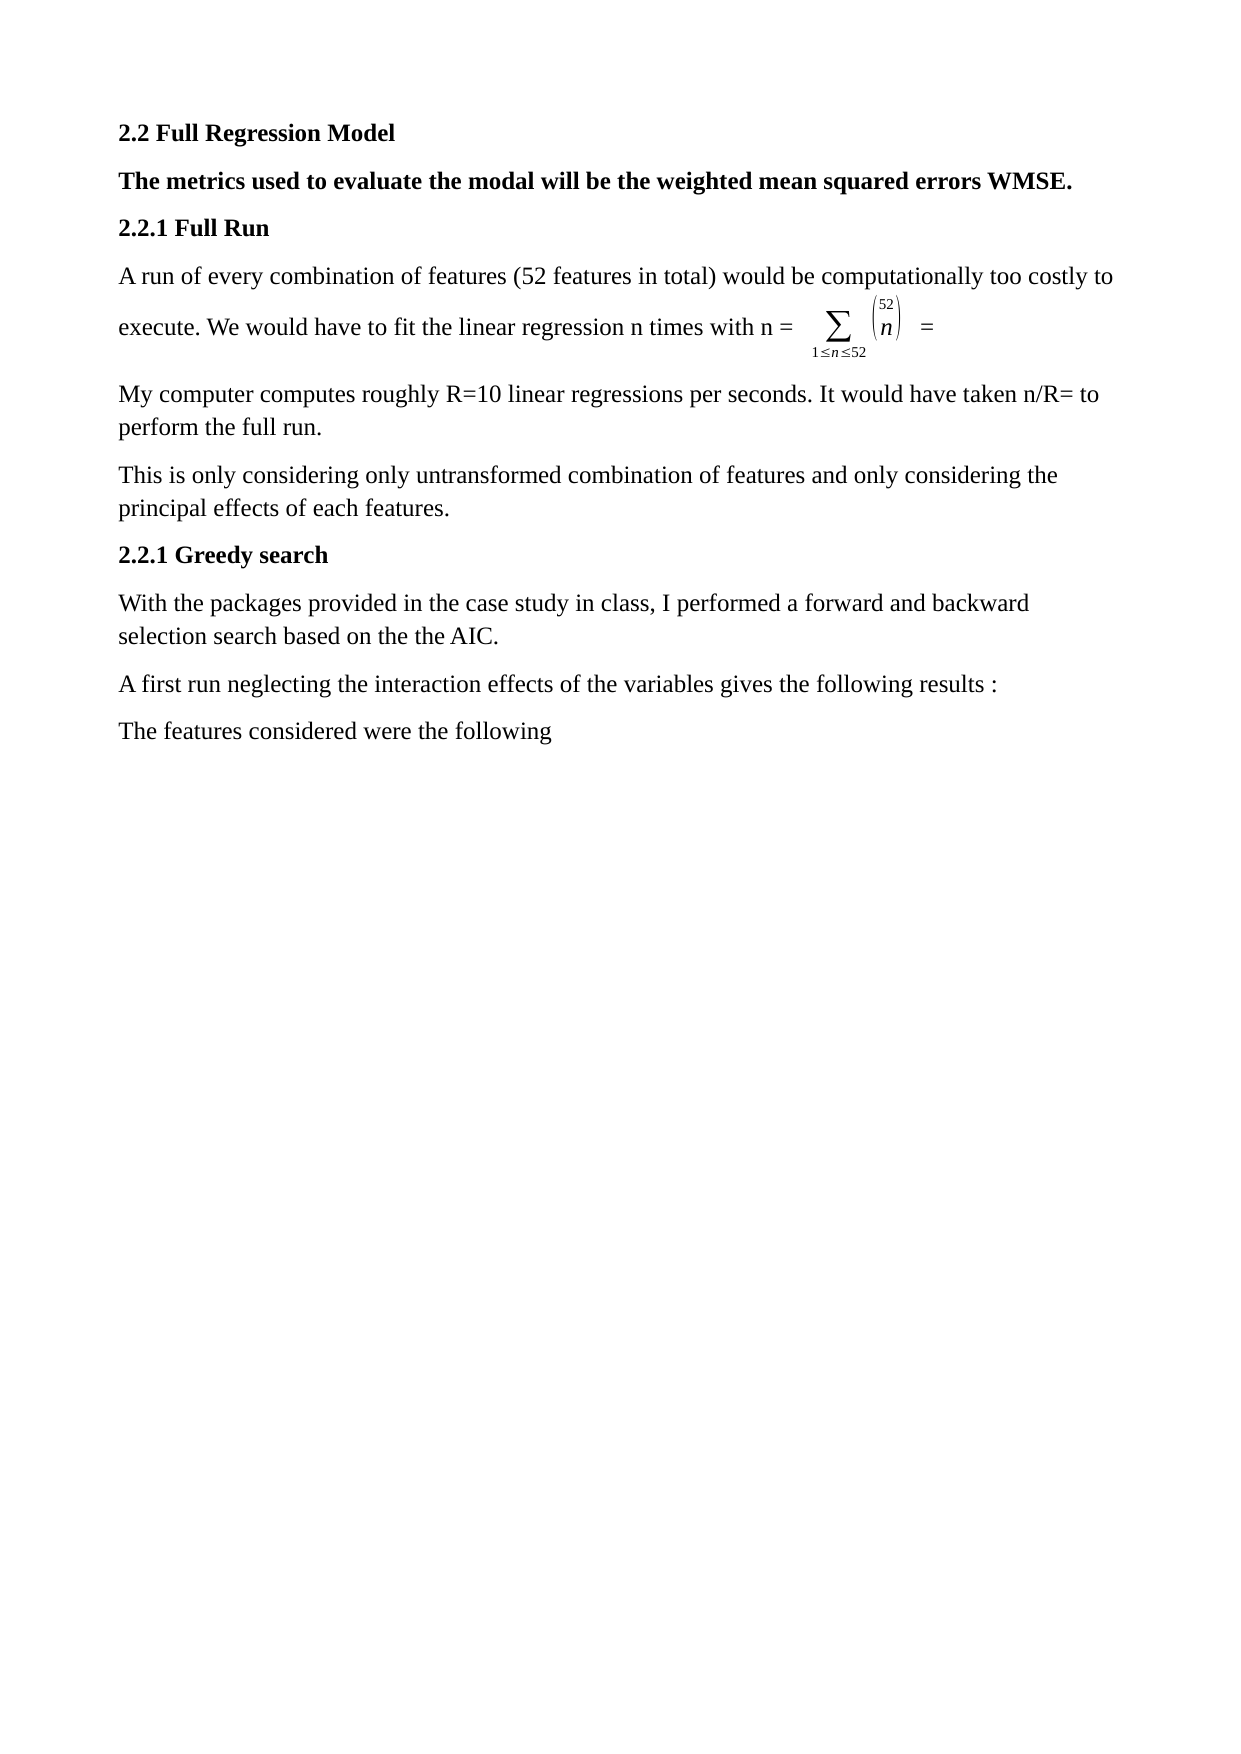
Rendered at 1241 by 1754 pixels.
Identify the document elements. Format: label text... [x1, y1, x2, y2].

text A first run neglecting the interaction effects of the variables gives the following results : [118, 669, 1122, 697]
text The features considered were the following [118, 716, 1122, 745]
text With the packages provided in the case study in class, I performed a forward and backward selection search based on the the AIC. [118, 588, 1122, 650]
text 2.2.1 Full Run [118, 213, 1122, 242]
text 2.2.1 Greedy search [118, 540, 1122, 569]
text A run of every combination of features (52 features in total) would be computationally too costly to execute. We would have to fit the linear regression n times with n == [118, 261, 1122, 360]
text The metrics used to evaluate the modal will be the weighted mean squared errors WMSE. [118, 166, 1122, 194]
text 2.2 Full Regression Model [118, 118, 1122, 147]
text My computer computes roughly R=10 linear regressions per seconds. It would have taken n/R= to perform the full run. [118, 379, 1122, 441]
text This is only considering only untransformed combination of features and only considering the principal effects of each features. [118, 460, 1122, 522]
